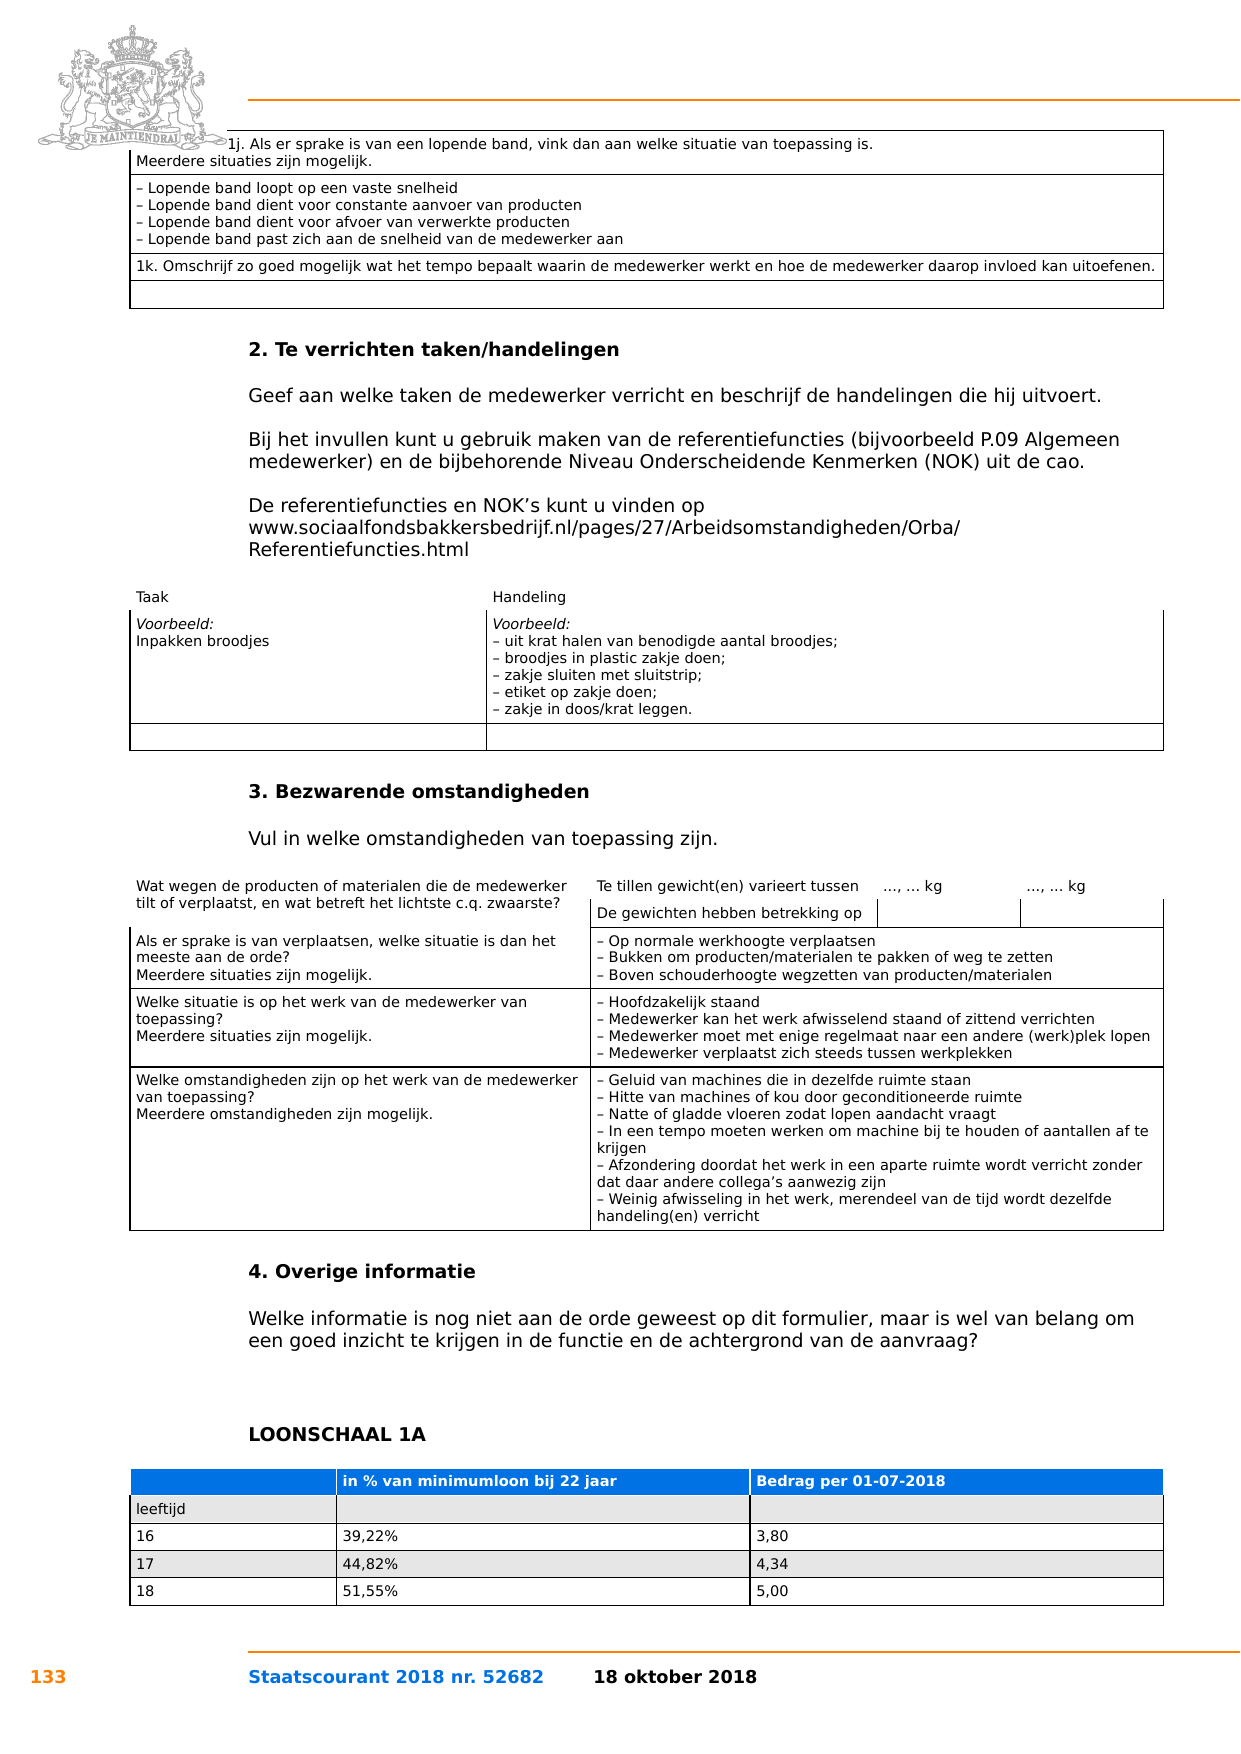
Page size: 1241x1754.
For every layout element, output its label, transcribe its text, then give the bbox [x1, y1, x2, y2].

table_header Te tillen gewicht(en) varieert tussen [591, 873, 877, 899]
table_cell [131, 724, 486, 750]
table_cell Voorbeeld: Inpakken broodjes [131, 611, 486, 723]
table_cell 16 [131, 1524, 336, 1550]
table_cell – Lopende band loopt op een vaste snelheid – Lopende band dient voor constante aanvoer van producten – Lopende band dient voor afvoer van verwerkte producten – Lopende band past zich aan de snelheid van de medewerker aan [131, 175, 1163, 253]
table_header Bedrag per 01-07-2018 [751, 1469, 1163, 1495]
table_cell leeftijd [131, 1496, 336, 1522]
table_cell [131, 281, 1163, 307]
table_header [131, 1469, 336, 1495]
table_cell Voorbeeld: – uit krat halen van benodigde aantal broodjes; – broodjes in plastic zakje doen; – zakje sluiten met sluitstrip; – etiket op zakje doen; – zakje in doos/krat leggen. [487, 611, 1163, 723]
table_cell De gewichten hebben betrekking op [591, 900, 877, 927]
table_cell 5,00 [751, 1578, 1163, 1604]
table_cell 1j. Als er sprake is van een lopende band, vink dan aan welke situatie van toepassing is. Meerdere situaties zijn mogelijk. [131, 131, 1163, 174]
text Geef aan welke taken de medewerker verricht en beschrijf de handelingen die hij uitvoert. [248, 385, 1163, 407]
table_cell – Geluid van machines die in dezelfde ruimte staan – Hitte van machines of kou door geconditioneerde ruimte – Natte of gladde vloeren zodat lopen aandacht vraagt – In een tempo moeten werken om machine bij te houden of aantallen af te krijgen – Afzondering doordat het werk in een aparte ruimte wordt verricht zonder dat daar andere collega’s aanwezig zijn – Weinig afwisseling in het werk, merendeel van de tijd wordt dezelfde handeling(en) verricht [591, 1068, 1163, 1229]
table_cell [337, 1496, 749, 1522]
table_header Taak [131, 584, 486, 610]
subtitle 2. Te verrichten taken/handelingen [248, 338, 1163, 360]
table_cell – Op normale werkhoogte verplaatsen – Bukken om producten/materialen te pakken of weg te zetten – Boven schouderhoogte wegzetten van producten/materialen [591, 928, 1163, 988]
table_cell 51,55% [337, 1578, 749, 1604]
table_header [131, 1375, 1163, 1401]
subtitle 3. Bezwarende omstandigheden [248, 781, 1163, 803]
text De referentiefuncties en NOK’s kunt u vinden op www.sociaalfondsbakkersbedrijf.nl/pages/27/Arbeidsomstandigheden/Orba/Referentiefuncties.html [248, 495, 1163, 561]
text LOONSCHAAL 1A [248, 1424, 1163, 1446]
table_header Wat wegen de producten of materialen die de medewerker tilt of verplaatst, en wat betreft het lichtste c.q. zwaarste? [131, 873, 590, 927]
table_cell 44,82% [337, 1551, 749, 1577]
table_cell 1k. Omschrijf zo goed mogelijk wat het tempo bepaalt waarin de medewerker werkt en hoe de medewerker daarop invloed kan uitoefenen. [131, 254, 1163, 280]
table_header ..., ... kg [878, 873, 1020, 899]
text Vul in welke omstandigheden van toepassing zijn. [248, 828, 1163, 850]
table_cell 18 [131, 1578, 336, 1604]
subtitle 4. Overige informatie [248, 1261, 1163, 1283]
table_cell 4,34 [751, 1551, 1163, 1577]
table_cell – Hoofdzakelijk staand – Medewerker kan het werk afwisselend staand of zittend verrichten – Medewerker moet met enige regelmaat naar een andere (werk)plek lopen – Medewerker verplaatst zich steeds tussen werkplekken [591, 989, 1163, 1066]
table_cell Welke omstandigheden zijn op het werk van de medewerker van toepassing? Meerdere omstandigheden zijn mogelijk. [131, 1068, 590, 1229]
table_cell [487, 724, 1163, 750]
table_cell [751, 1496, 1163, 1522]
table_cell Welke situatie is op het werk van de medewerker van toepassing? Meerdere situaties zijn mogelijk. [131, 989, 590, 1066]
table_cell 17 [131, 1551, 336, 1577]
table_header in % van minimumloon bij 22 jaar [337, 1469, 749, 1495]
table_header Handeling [487, 584, 1163, 610]
table_cell 39,22% [337, 1524, 749, 1550]
table_header ..., ... kg [1021, 873, 1163, 899]
table_cell 3,80 [751, 1524, 1163, 1550]
table_cell [1021, 900, 1163, 927]
table_cell [878, 900, 1020, 927]
text Bij het invullen kunt u gebruik maken van de referentiefuncties (bijvoorbeeld P.09 Algemeen medewerker) en de bijbehorende Niveau Onderscheidende Kenmerken (NOK) uit de cao. [248, 429, 1163, 473]
table_cell Als er sprake is van verplaatsen, welke situatie is dan het meeste aan de orde? Meerdere situaties zijn mogelijk. [131, 928, 590, 988]
text Welke informatie is nog niet aan de orde geweest op dit formulier, maar is wel van belang om een goed inzicht te krijgen in de functie en de achtergrond van de aanvraag? [248, 1308, 1163, 1352]
picture [38, 25, 227, 150]
